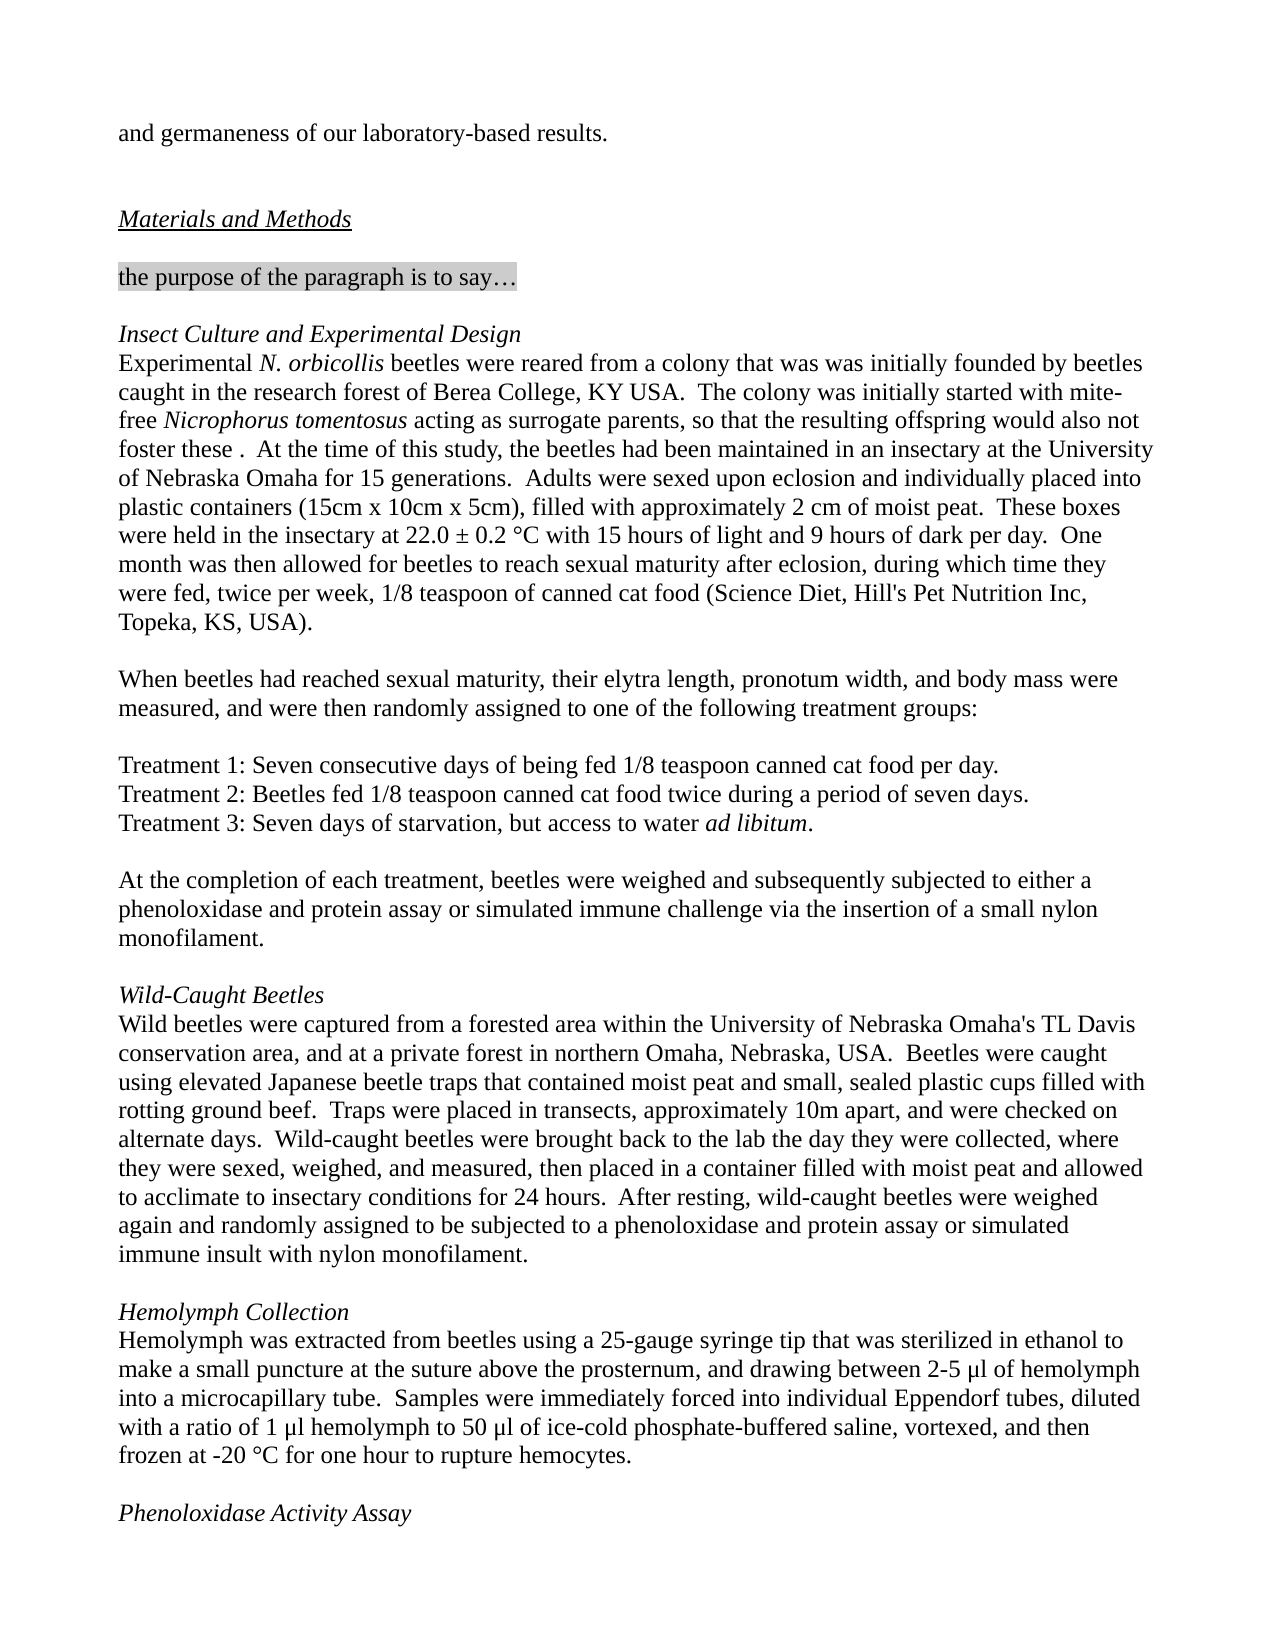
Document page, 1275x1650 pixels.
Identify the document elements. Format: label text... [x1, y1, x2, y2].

text Wild beetles were captured from a forested area within the University of Nebraska Omaha's TL Davis conservation area, and at a private forest in northern Omaha, Nebraska, USA. Beetles were caught using elevated Japanese beetle traps that contained moist peat and small, sealed plastic cups filled with rotting ground beef. Traps were placed in transects, approximately 10m apart, and were checked on alternate days. Wild-caught beetles were brought back to the lab the day they were collected, where they were sexed, weighed, and measured, then placed in a container filled with moist peat and allowed to acclimate to insectary conditions for 24 hours. After resting, wild-caught beetles were weighed again and randomly assigned to be subjected to a phenoloxidase and protein assay or simulated immune insult with nylon monofilament. [118, 1009, 1157, 1268]
text the purpose of the paragraph is to say… [118, 262, 1157, 291]
text and germaneness of our laboratory-based results. [118, 118, 1157, 147]
text Insect Culture and Experimental Design [118, 319, 1157, 348]
text Phenoloxidase Activity Assay [118, 1498, 1157, 1527]
text Hemolymph was extracted from beetles using a 25-gauge syringe tip that was sterilized in ethanol to make a small puncture at the suture above the prosternum, and drawing between 2-5 μl of hemolymph into a microcapillary tube. Samples were immediately forced into individual Eppendorf tubes, diluted with a ratio of 1 μl hemolymph to 50 μl of ice-cold phosphate-buffered saline, vortexed, and then frozen at -20 °C for one hour to rupture hemocytes. [118, 1326, 1157, 1469]
text Wild-Caught Beetles [118, 981, 1157, 1009]
text Hemolymph Collection [118, 1297, 1157, 1326]
text Treatment 3: Seven days of starvation, but access to water ad libitum. [118, 808, 1157, 837]
text Treatment 2: Beetles fed 1/8 teaspoon canned cat food twice during a period of seven days. [118, 779, 1157, 808]
text Experimental N. orbicollis beetles were reared from a colony that was was initially founded by beetles caught in the research forest of Berea College, KY USA. The colony was initially started with mite-free Nicrophorus tomentosus acting as surrogate parents, so that the resulting offspring would also not foster these . At the time of this study, the beetles had been maintained in an insectary at the University of Nebraska Omaha for 15 generations. Adults were sexed upon eclosion and individually placed into plastic containers (15cm x 10cm x 5cm), filled with approximately 2 cm of moist peat. These boxes were held in the insectary at 22.0 ± 0.2 °C with 15 hours of light and 9 hours of dark per day. One month was then allowed for beetles to reach sexual maturity after eclosion, during which time they were fed, twice per week, 1/8 teaspoon of canned cat food (Science Diet, Hill's Pet Nutrition Inc, Topeka, KS, USA). [118, 348, 1157, 636]
text Treatment 1: Seven consecutive days of being fed 1/8 teaspoon canned cat food per day. [118, 751, 1157, 779]
text At the completion of each treatment, beetles were weighed and subsequently subjected to either a phenoloxidase and protein assay or simulated immune challenge via the insertion of a small nylon monofilament. [118, 866, 1157, 952]
text Materials and Methods [118, 204, 1157, 233]
text When beetles had reached sexual maturity, their elytra length, pronotum width, and body mass were measured, and were then randomly assigned to one of the following treatment groups: [118, 664, 1157, 722]
